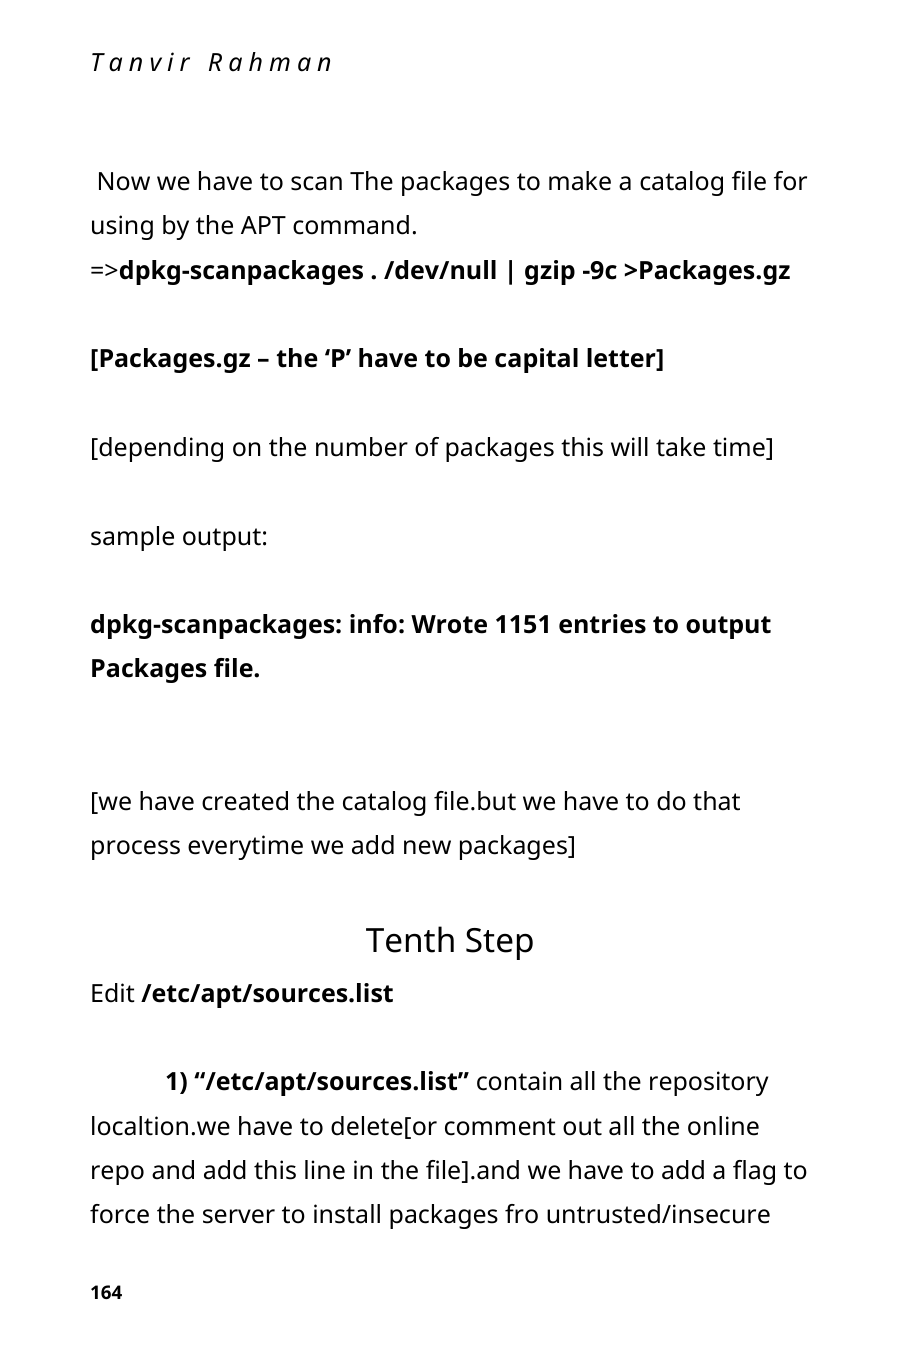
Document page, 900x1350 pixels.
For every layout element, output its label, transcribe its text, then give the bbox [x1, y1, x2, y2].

text [depending on the number of packages this will take time] [90, 429, 810, 464]
text Now we have to scan The packages to make a catalog file for using by the APT command. [90, 164, 810, 242]
text sample output: [90, 518, 810, 552]
text Edit /etc/apt/sources.list [90, 976, 810, 1009]
text [we have created the catalog file.but we have to do that process everytime we add new packages] [90, 784, 810, 862]
text Tenth Step [90, 917, 810, 962]
text dpkg-scanpackages: info: Wrote 1151 entries to output Packages file. [90, 607, 810, 685]
text =>dpkg-scanpackages . /dev/null | gzip -9c >Packages.gz [90, 252, 810, 287]
text 1) “/etc/apt/sources.list” contain all the repository localtion.we have to delete[or comment out all the online repo and add this line in the file].and we have to add a flag to force the server to install packages fro untrusted/insecure [90, 1064, 810, 1231]
text [Packages.gz – the ‘P’ have to be capital letter] [90, 341, 810, 375]
